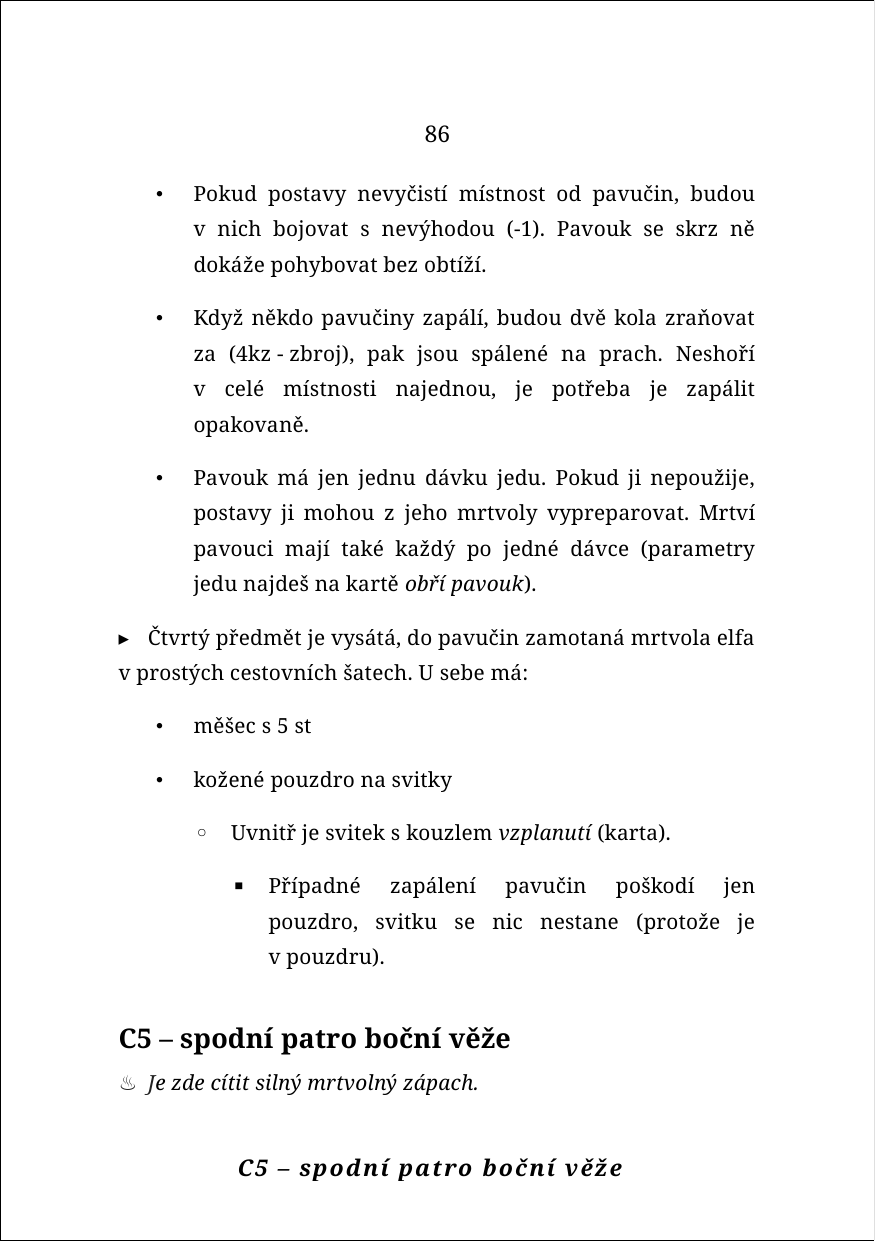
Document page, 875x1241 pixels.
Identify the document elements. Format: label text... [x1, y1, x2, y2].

subtitle C5 – spodní patro boční věže [118, 1019, 756, 1056]
list Uvnitř je svitek s⁠ kouzlem vzplanutí (karta). [193, 818, 756, 846]
list Pokud postavy nevyčistí místnost od pavučin, budou v⁠ nich bojovat s⁠ nevýhodou (-1). Pavouk se skrz ně dokáže pohybovat bez obtíží. [156, 179, 756, 278]
list kožené pouzdro na svitky [156, 765, 756, 793]
list Pavouk má jen jednu dávku jedu. Pokud ji nepoužije, postavy ji mohou z⁠ jeho mrtvoly vypreparovat. Mrtví pavouci mají také každý po jedné dávce (parametry jedu najdeš na kartě obří pavouk). [156, 463, 756, 598]
text ▸ Čtvrtý předmět je vysátá, do pavučin zamotaná mrtvola elfa v⁠ prostých cestovních šatech. U⁠ sebe má: [118, 623, 756, 687]
list Případné zapálení pavučin poškodí jen pouzdro, svitku se nic nestane (protože je v⁠ pouzdru). [231, 871, 756, 971]
text ♨ Je zde cítit silný mrtvolný zápach. [118, 1068, 756, 1096]
list měšec s⁠ 5 st [156, 712, 756, 740]
list Když někdo pavučiny zapálí, budou dvě kola zraňovat za (4kz - zbroj), pak jsou spálené na prach. Neshoří v⁠ celé místnosti najednou, je potřeba je zapálit opakovaně. [156, 303, 756, 438]
